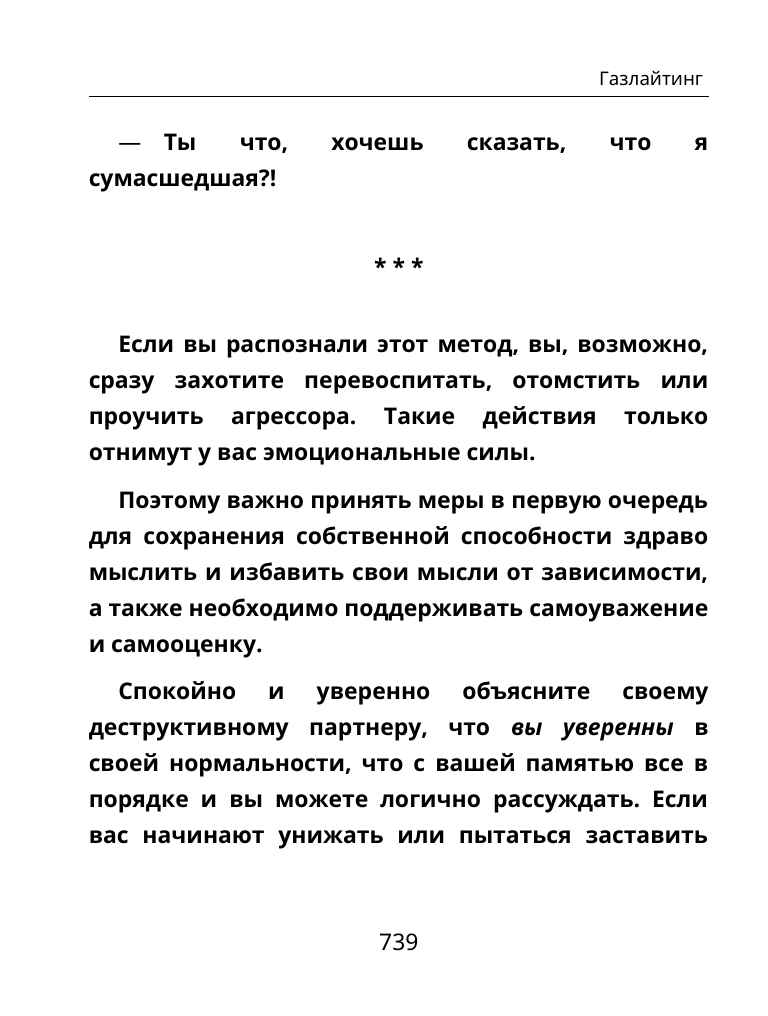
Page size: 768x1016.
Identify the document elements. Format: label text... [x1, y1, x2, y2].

text Если вы распознали этот метод, вы, возможно, сразу захотите перевоспитать, отомстить или проучить агрессора. Такие действия только отнимут у вас эмоциональные силы. [88, 328, 709, 467]
subtitle * * * [88, 251, 709, 282]
text Спокойно и уверенно объясните своему деструктивному партнеру, что вы уверенны в своей нормальности, что с вашей памятью все в порядке и вы можете логично рассуждать. Если вас начинают унижать или пытаться заставить [88, 675, 709, 850]
text Поэтому важно принять меры в первую очередь для сохранения собственной способности здраво мыслить и избавить свои мысли от зависимости, а также необходимо поддерживать самоуважение и самооценку. [88, 484, 709, 659]
list Ты что, хочешь сказать, что я сумасшедшая?! [88, 126, 709, 193]
